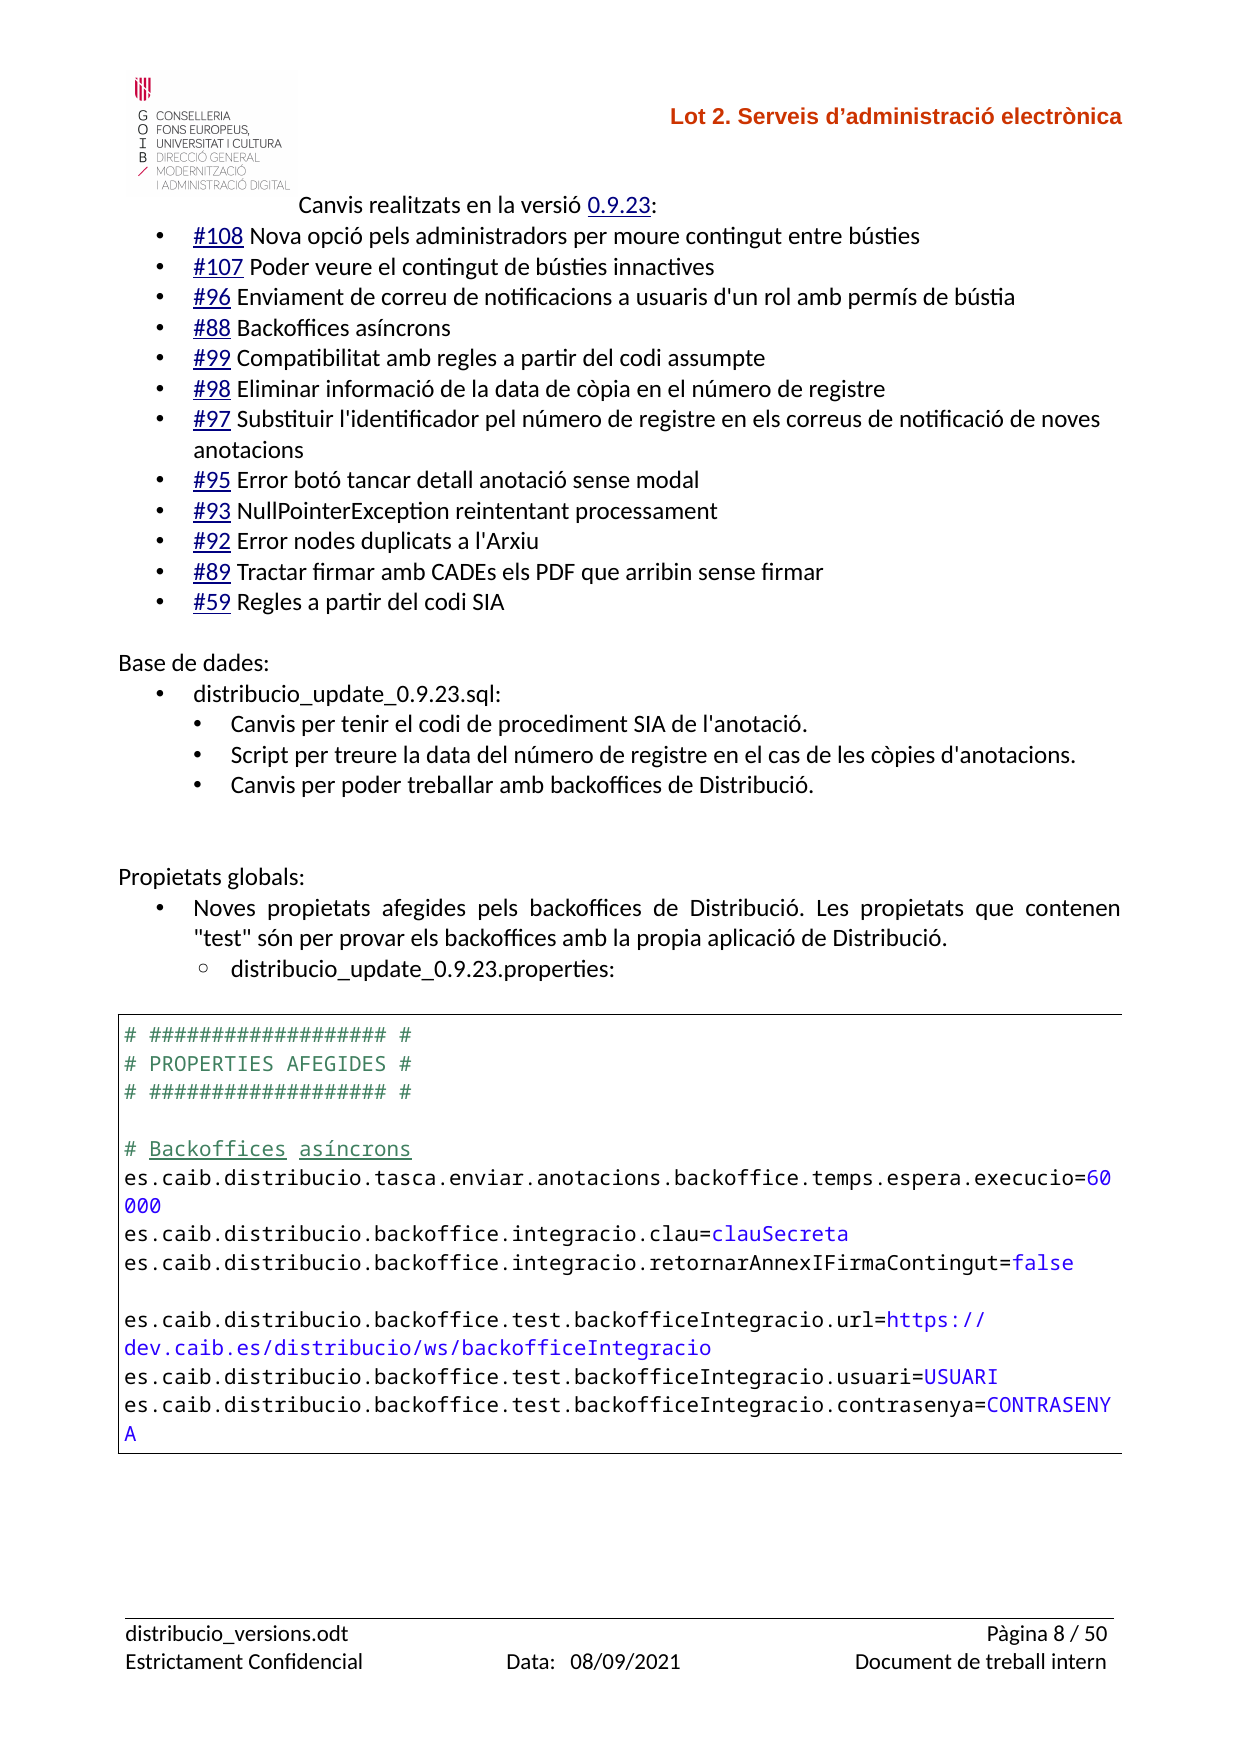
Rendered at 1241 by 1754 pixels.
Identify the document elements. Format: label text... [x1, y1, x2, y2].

picture [126, 70, 299, 197]
list #97 Substituir l'identificador pel número de registre en els correus de notificació de noves anotacions [156, 403, 1122, 464]
text Propietats globals: [118, 861, 1122, 892]
list #93 NullPointerException reintentant processament [156, 495, 1122, 525]
list Script per treure la data del número de registre en el cas de les còpies d'anotacions. [193, 739, 1122, 769]
list #99 Compatibilitat amb regles a partir del codi assumpte [156, 342, 1122, 373]
list #92 Error nodes duplicats a l'Arxiu [156, 525, 1122, 556]
list #88 Backoffices asíncrons [156, 312, 1122, 342]
list Noves propietats afegides pels backoffices de Distribució. Les propietats que contenen "test" són per provar els backoffices amb la propia aplicació de Distribució. [156, 892, 1122, 953]
list distribucio_update_0.9.23.sql: [156, 678, 1122, 708]
text Base de dades: [118, 647, 1122, 678]
list #59 Regles a partir del codi SIA [156, 586, 1122, 617]
list #96 Enviament de correu de notificacions a usuaris d'un rol amb permís de bústia [156, 281, 1122, 312]
list #95 Error botó tancar detall anotació sense modal [156, 464, 1122, 495]
list Canvis per poder treballar amb backoffices de Distribució. [193, 769, 1122, 800]
text Canvis realitzats en la versió 0.9.23: [118, 190, 1122, 220]
table_header # ################### # # PROPERTIES AFEGIDES # # ################### # # Backoffices asíncrons es.caib.distribucio.tasca.enviar.anotacions.backoffice.temps.espera.execucio=60000 es.caib.distribucio.backoffice.integracio.clau=clauSecreta es.caib.distribucio.backoffice.integracio.retornarAnnexIFirmaContingut=false es.caib.distribucio.backoffice.test.backofficeIntegracio.url=https://dev.caib.es/distribucio/ws/backofficeIntegracio es.caib.distribucio.backoffice.test.backofficeIntegracio.usuari=USUARI es.caib.distribucio.backoffice.test.backofficeIntegracio.contrasenya=CONTRASENYA [119, 1015, 1122, 1453]
list Canvis per tenir el codi de procediment SIA de l'anotació. [193, 708, 1122, 739]
list #89 Tractar firmar amb CADEs els PDF que arribin sense firmar [156, 556, 1122, 586]
list distribucio_update_0.9.23.properties: [193, 953, 1122, 983]
list #98 Eliminar informació de la data de còpia en el número de registre [156, 373, 1122, 403]
list #108 Nova opció pels administradors per moure contingut entre bústies [156, 220, 1122, 251]
list #107 Poder veure el contingut de bústies innactives [156, 251, 1122, 281]
